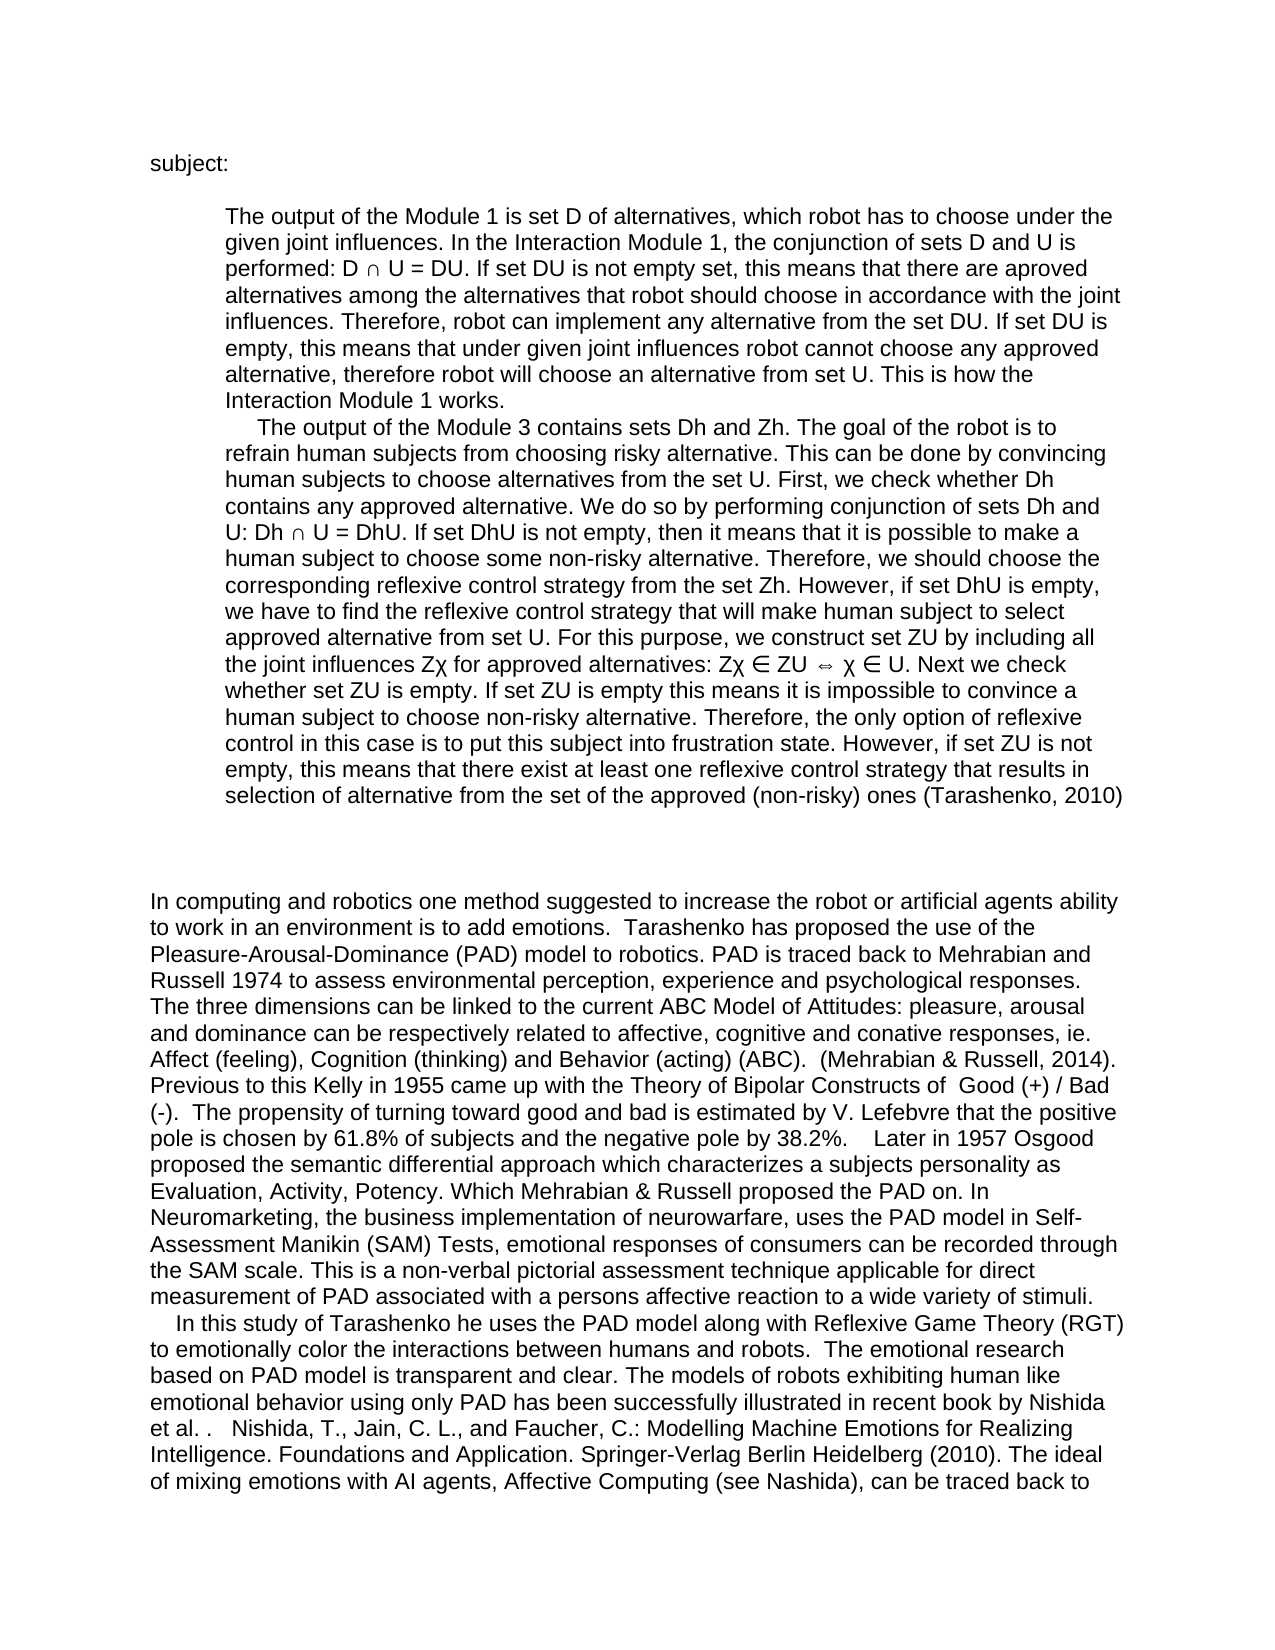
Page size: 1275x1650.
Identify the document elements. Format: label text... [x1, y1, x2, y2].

text subject: [150, 150, 1125, 176]
text The output of the Module 3 contains sets Dh and Zh. The goal of the robot is to refrain human subjects from choosing risky alternative. This can be done by convincing human subjects to choose alternatives from the set U. First, we check whether Dh contains any approved alternative. We do so by performing conjunction of sets Dh and U: Dh ∩ U = DhU. If set DhU is not empty, then it means that it is possible to make a human subject to choose some non-risky alternative. Therefore, we should choose the corresponding reflexive control strategy from the set Zh. However, if set DhU is empty, we have to find the reflexive control strategy that will make human subject to select approved alternative from set U. For this purpose, we construct set ZU by including all the joint influences Zχ for approved alternatives: Zχ ∈ ZU ⇔ χ ∈ U. Next we check whether set ZU is empty. If set ZU is empty this means it is impossible to convince a human subject to choose non-risky alternative. Therefore, the only option of reflexive control in this case is to put this subject into frustration state. However, if set ZU is not empty, this means that there exist at least one reflexive control strategy that results in selection of alternative from the set of the approved (non-risky) ones (Tarashenko, 2010) [225, 413, 1125, 809]
text In this study of Tarashenko he uses the PAD model along with Reflexive Game Theory (RGT) to emotionally color the interactions between humans and robots. The emotional research based on PAD model is transparent and clear. The models of robots exhibiting human like emotional behavior using only PAD has been successfully illustrated in recent book by Nishida et al. . Nishida, T., Jain, C. L., and Faucher, C.: Modelling Machine Emotions for Realizing Intelligence. Foundations and Application. Springer-Verlag Berlin Heidelberg (2010). The ideal of mixing emotions with AI agents, Affective Computing (see Nashida), can be traced back to [150, 1309, 1125, 1494]
text In computing and robotics one method suggested to increase the robot or artificial agents ability to work in an environment is to add emotions. Tarashenko has proposed the use of the Pleasure-Arousal-Dominance (PAD) model to robotics. PAD is traced back to Mehrabian and Russell 1974 to assess environmental perception, experience and psychological responses. The three dimensions can be linked to the current ABC Model of Attitudes: pleasure, arousal and dominance can be respectively related to affective, cognitive and conative responses, ie. Affect (feeling), Cognition (thinking) and Behavior (acting) (ABC). (Mehrabian & Russell, 2014). Previous to this Kelly in 1955 came up with the Theory of Bipolar Constructs of Good (+) / Bad (-). The propensity of turning toward good and bad is estimated by V. Lefebvre that the positive pole is chosen by 61.8% of subjects and the negative pole by 38.2%. Later in 1957 Osgood proposed the semantic differential approach which characterizes a subjects personality as Evaluation, Activity, Potency. Which Mehrabian & Russell proposed the PAD on. In Neuromarketing, the business implementation of neurowarfare, uses the PAD model in Self-Assessment Manikin (SAM) Tests, emotional responses of consumers can be recorded through the SAM scale. This is a non-verbal pictorial assessment technique applicable for direct measurement of PAD associated with a persons affective reaction to a wide variety of stimuli. [150, 888, 1125, 1309]
text The output of the Module 1 is set D of alternatives, which robot has to choose under the given joint influences. In the Interaction Module 1, the conjunction of sets D and U is performed: D ∩ U = DU. If set DU is not empty set, this means that there are aproved alternatives among the alternatives that robot should choose in accordance with the joint influences. Therefore, robot can implement any alternative from the set DU. If set DU is empty, this means that under given joint influences robot cannot choose any approved alternative, therefore robot will choose an alternative from set U. This is how the Interaction Module 1 works. [225, 203, 1125, 413]
